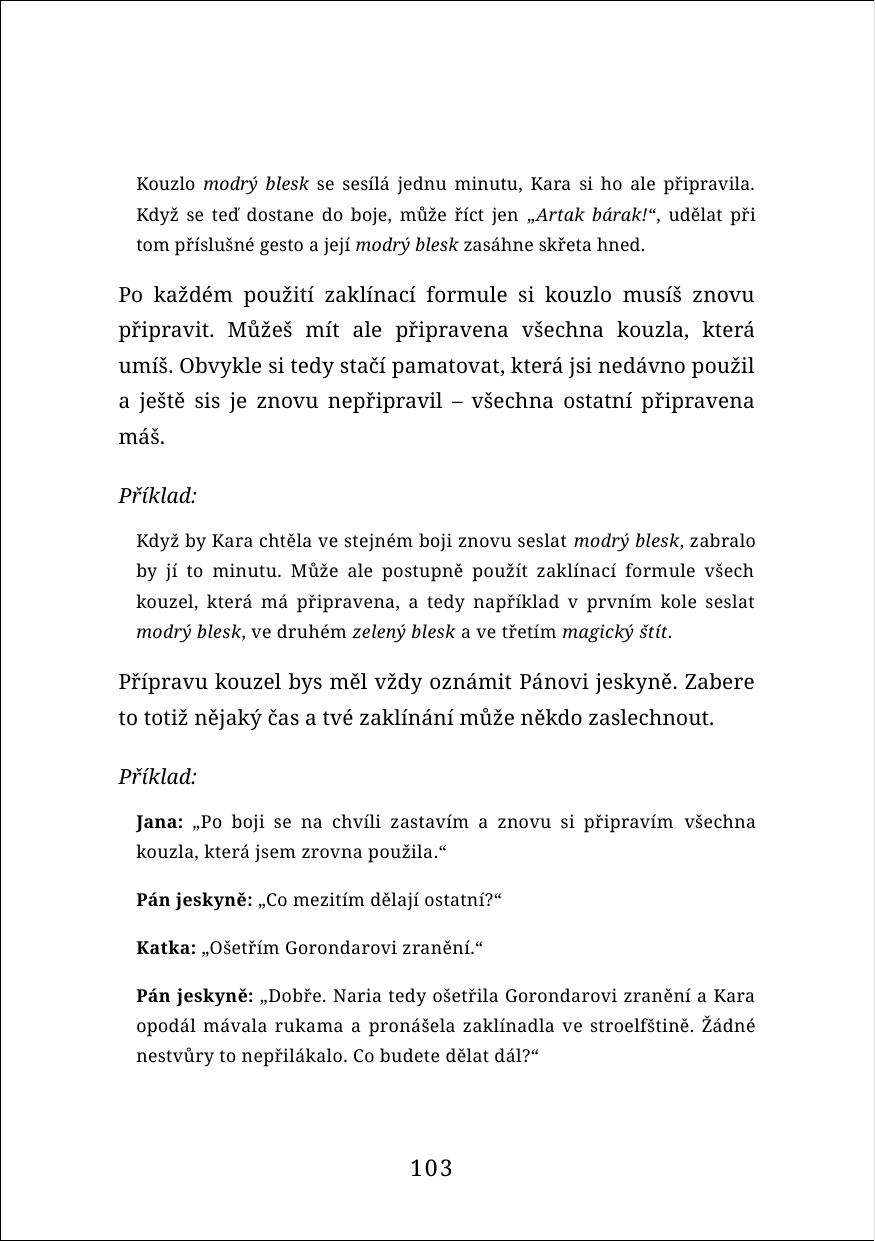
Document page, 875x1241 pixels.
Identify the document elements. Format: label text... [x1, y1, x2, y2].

text Pán jeskyně: „Co mezitím dělají ostatní?“ [136, 887, 756, 911]
text Když by Kara chtěla ve stejném boji znovu seslat modrý blesk, zabralo by jí to minutu. Může ale postupně použít zaklínací formule všech kouzel, která má připravena, a tedy například v prvním kole seslat modrý blesk, ve druhém zelený blesk a ve třetím magický štít. [136, 529, 756, 643]
text Přípravu kouzel bys měl vždy oznámit Pánovi jeskyně. Zabere to totiž nějaký čas a tvé zaklínání může někdo zaslechnout. [118, 667, 756, 731]
text Jana: „Po boji se na chvíli zastavím a znovu si připravím všechna kouzla, která jsem zrovna použila.“ [136, 809, 756, 863]
text Příklad: [118, 481, 756, 510]
text Pán jeskyně: „Dobře. Naria tedy ošetřila Gorondarovi zranění a Kara opodál mávala rukama a pronášela zaklínadla ve stroelfštině. Žádné nestvůry to nepřilákalo. Co budete dělat dál?“ [136, 983, 756, 1068]
text Po každém použití zaklínací formule si kouzlo musíš znovu připravit. Můžeš mít ale připravena všechna kouzla, která umíš. Obvykle si tedy stačí pamatovat, která jsi nedávno použil a ještě sis je znovu nepřipravil – všechna ostatní připravena máš. [118, 280, 756, 451]
text Příklad: [118, 762, 756, 790]
text Katka: „Ošetřím Gorondarovi zranění.“ [136, 935, 756, 959]
text Kouzlo modrý blesk se sesílá jednu minutu, Kara si ho ale připravila. Když se teď dostane do boje, může říct jen „Artak bárak!“, udělat při tom příslušné gesto a její modrý blesk zasáhne skřeta hned. [136, 172, 756, 256]
